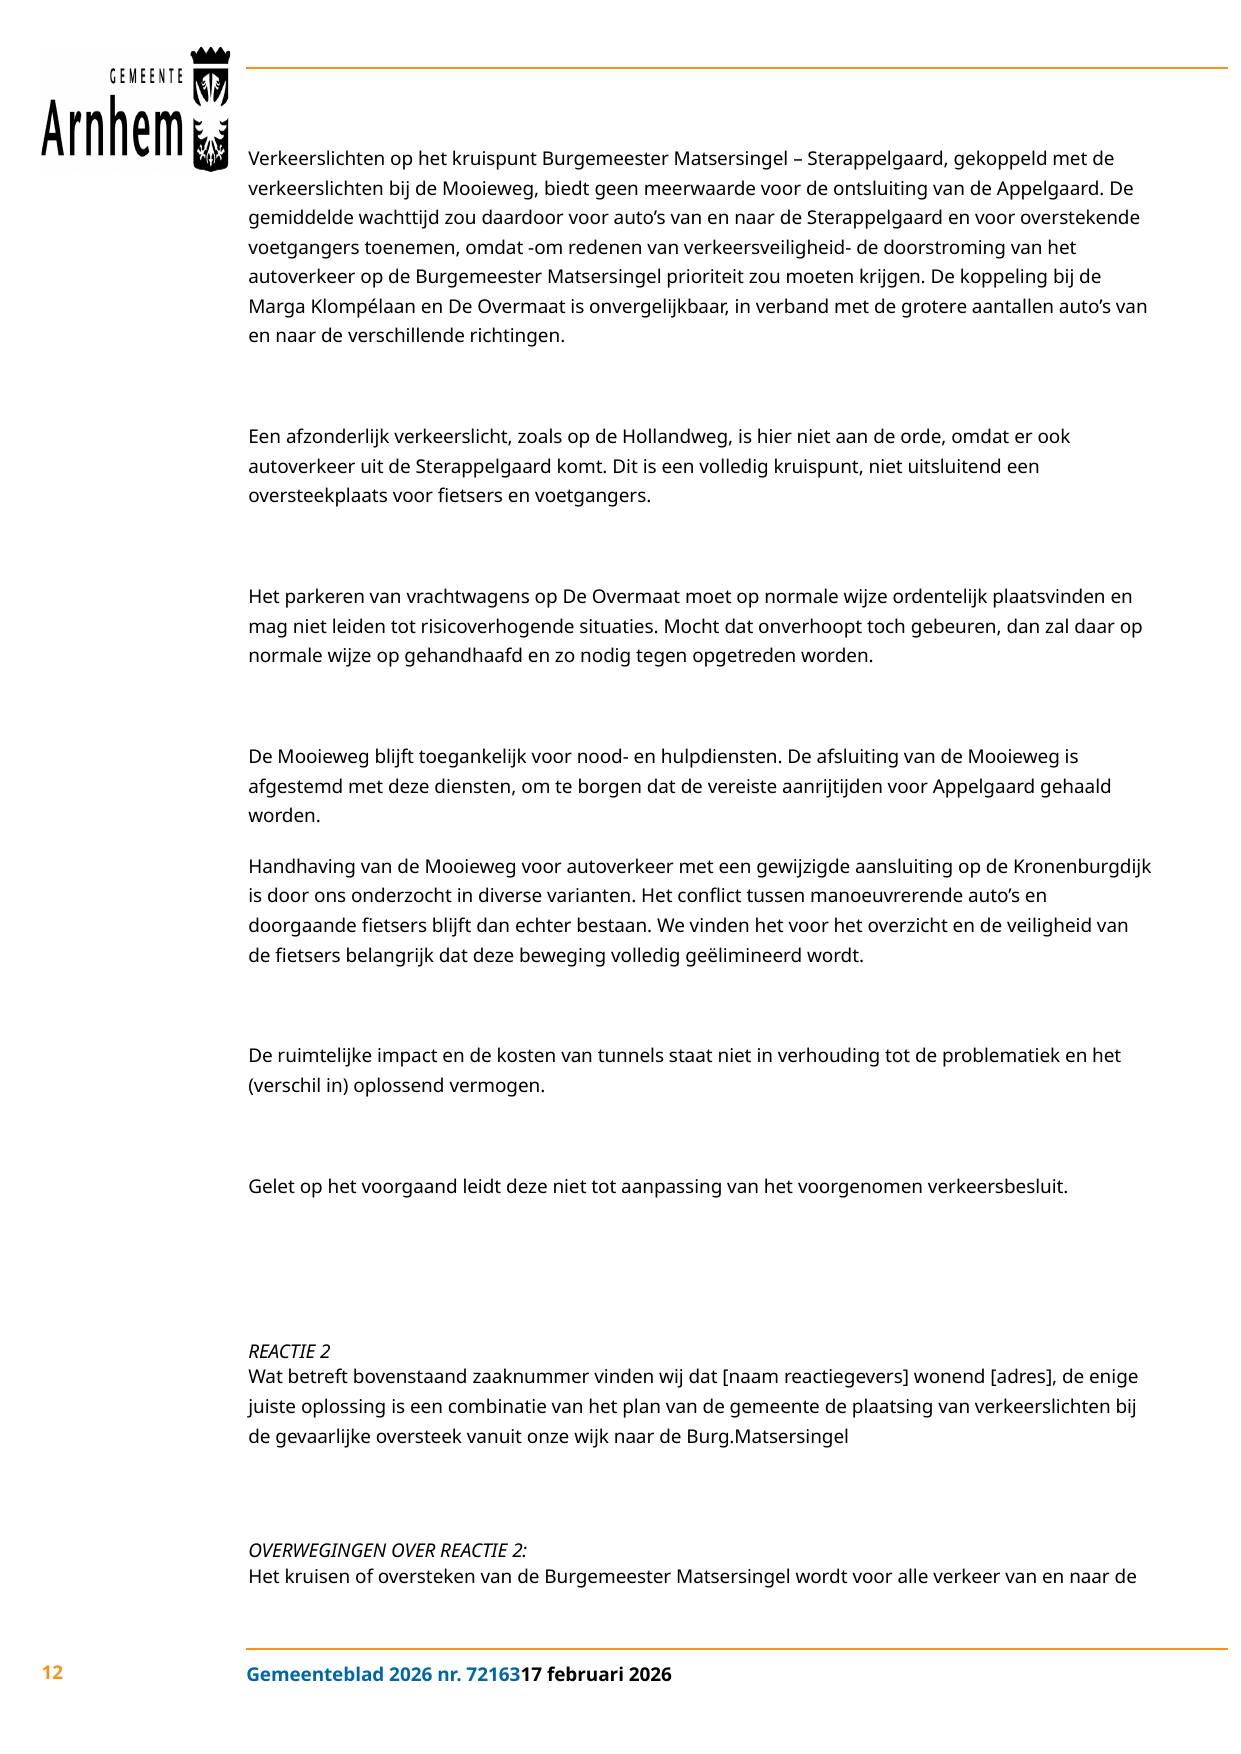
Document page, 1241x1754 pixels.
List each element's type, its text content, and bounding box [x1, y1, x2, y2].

text OVERWEGINGEN OVER REACTIE 2: [248, 1537, 1152, 1563]
text Handhaving van de Mooieweg voor autoverkeer met een gewijzigde aansluiting op de Kronenburgdijk is door ons onderzocht in diverse varianten. Het conflict tussen manoeuvrerende auto’s en doorgaande fietsers blijft dan echter bestaan. We vinden het voor het overzicht en de veiligheid van de fietsers belangrijk dat deze beweging volledig geëlimineerd wordt. [248, 853, 1152, 968]
picture [41, 47, 231, 172]
text De ruimtelijke impact en de kosten van tunnels staat niet in verhouding tot de problematiek en het (verschil in) oplossend vermogen. [248, 1043, 1152, 1098]
text Het parkeren van vrachtwagens op De Overmaat moet op normale wijze ordentelijk plaatsvinden en mag niet leiden tot risicoverhogende situaties. Mocht dat onverhoopt toch gebeuren, dan zal daar op normale wijze op gehandhaafd en zo nodig tegen opgetreden worden. [248, 583, 1152, 668]
text De Mooieweg blijft toegankelijk voor nood- en hulpdiensten. De afsluiting van de Mooieweg is afgestemd met deze diensten, om te borgen dat de vereiste aanrijtijden voor Appelgaard gehaald worden. [248, 743, 1152, 828]
text Een afzonderlijk verkeerslicht, zoals op de Hollandweg, is hier niet aan de orde, omdat er ook autoverkeer uit de Sterappelgaard komt. Dit is een volledig kruispunt, niet uitsluitend een oversteekplaats voor fietsers en voetgangers. [248, 423, 1152, 508]
text Verkeerslichten op het kruispunt Burgemeester Matsersingel – Sterappelgaard, gekoppeld met de verkeerslichten bij de Mooieweg, biedt geen meerwaarde voor de ontsluiting van de Appelgaard. De gemiddelde wachttijd zou daardoor voor auto’s van en naar de Sterappelgaard en voor overstekende voetgangers toenemen, omdat -om redenen van verkeersveiligheid- de doorstroming van het autoverkeer op de Burgemeester Matsersingel prioriteit zou moeten krijgen. De koppeling bij de Marga Klompélaan en De Overmaat is onvergelijkbaar, in verband met de grotere aantallen auto’s van en naar de verschillende richtingen. [248, 145, 1152, 348]
text REACTIE 2 [248, 1338, 1152, 1364]
text Wat betreft bovenstaand zaaknummer vinden wij dat [naam reactiegevers] wonend [adres], de enige juiste oplossing is een combinatie van het plan van de gemeente de plaatsing van verkeerslichten bij de gevaarlijke oversteek vanuit onze wijk naar de Burg.Matsersingel [248, 1364, 1152, 1448]
text Gelet op het voorgaand leidt deze niet tot aanpassing van het voorgenomen verkeersbesluit. [248, 1173, 1152, 1199]
text Het kruisen of oversteken van de Burgemeester Matsersingel wordt voor alle verkeer van en naar de [248, 1563, 1152, 1589]
